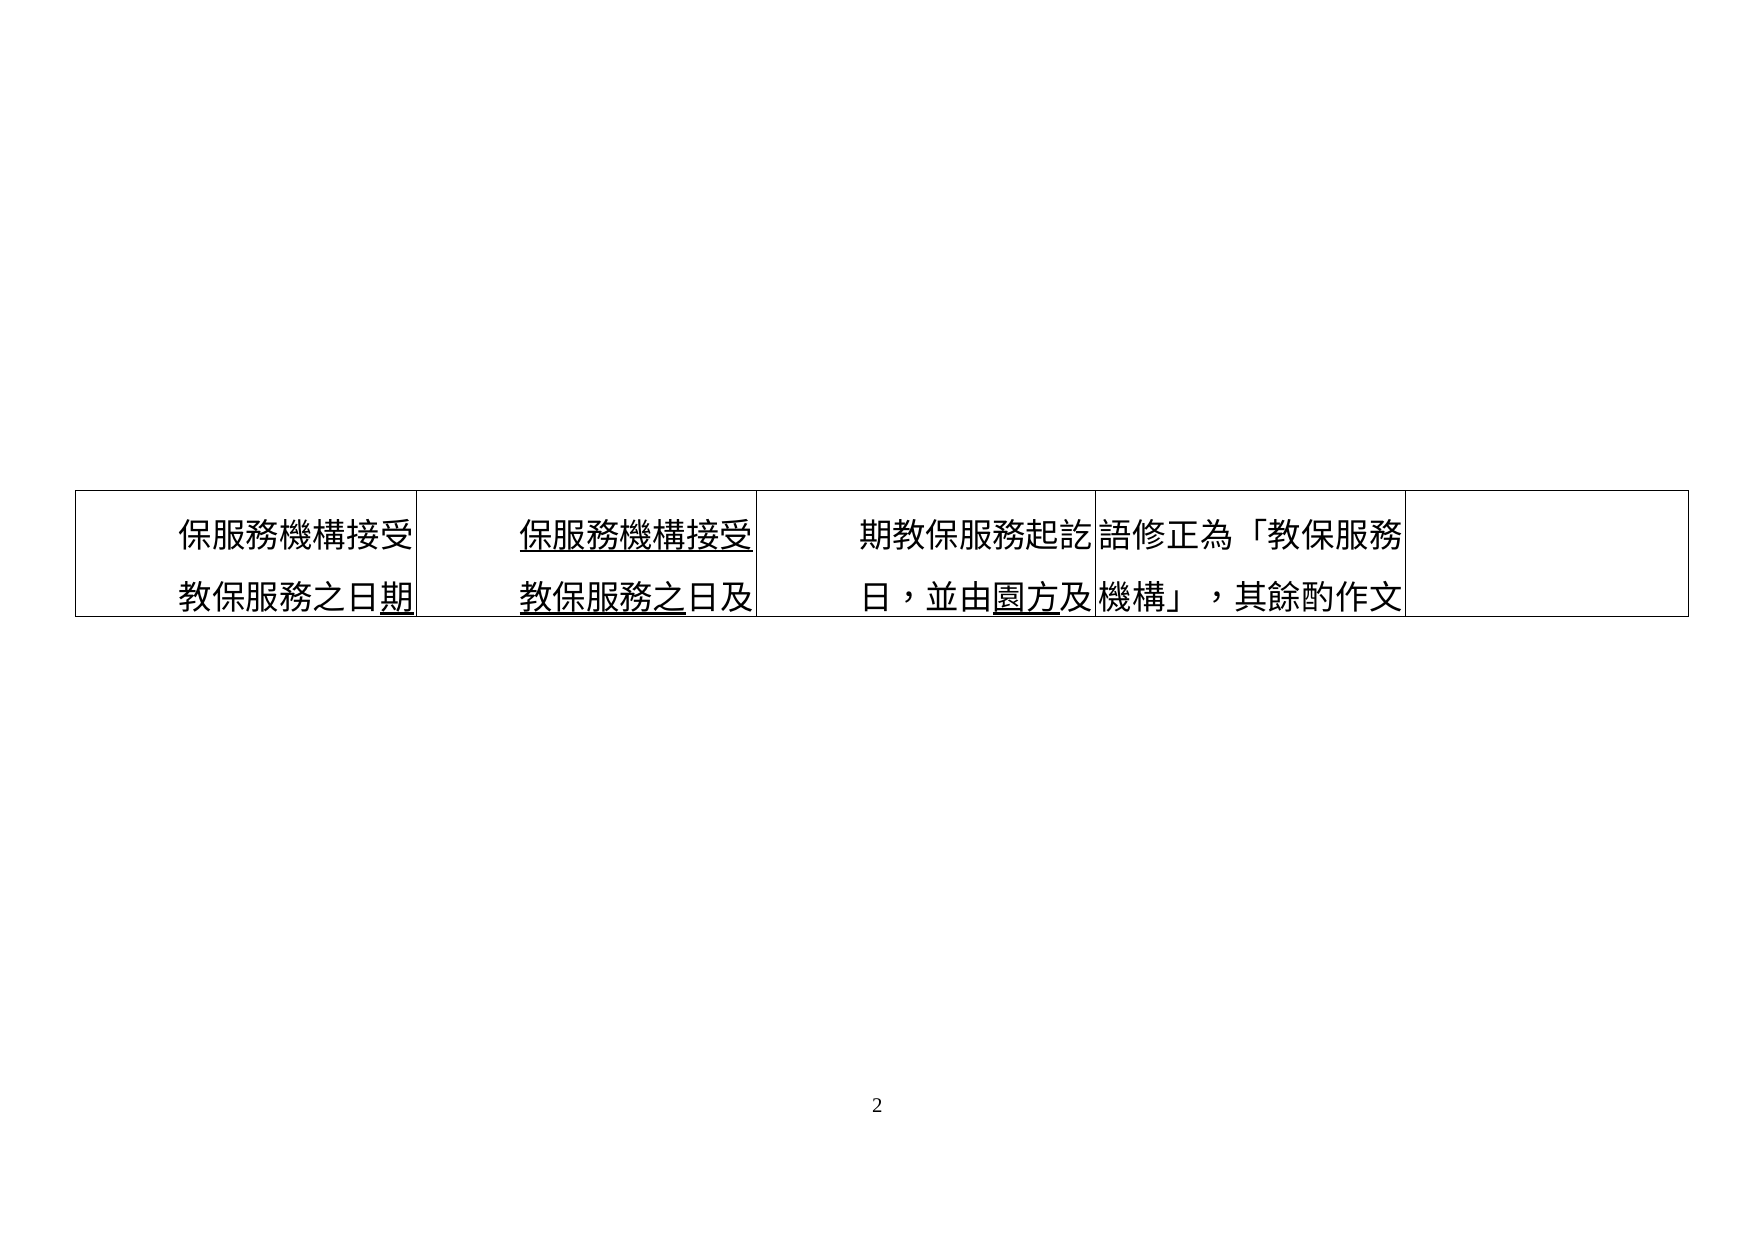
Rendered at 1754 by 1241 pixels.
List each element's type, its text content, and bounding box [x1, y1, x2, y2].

table_cell 保服務機構接受教保服務之日期 [76, 491, 416, 616]
table_cell 保服務機構接受教保服務之日及 [417, 491, 756, 616]
table_cell 期教保服務起訖日，並由園方及 [757, 491, 1095, 616]
table_cell [1406, 491, 1688, 616]
table_cell 語修正為「教保服務機構」，其餘酌作文 [1096, 491, 1405, 616]
